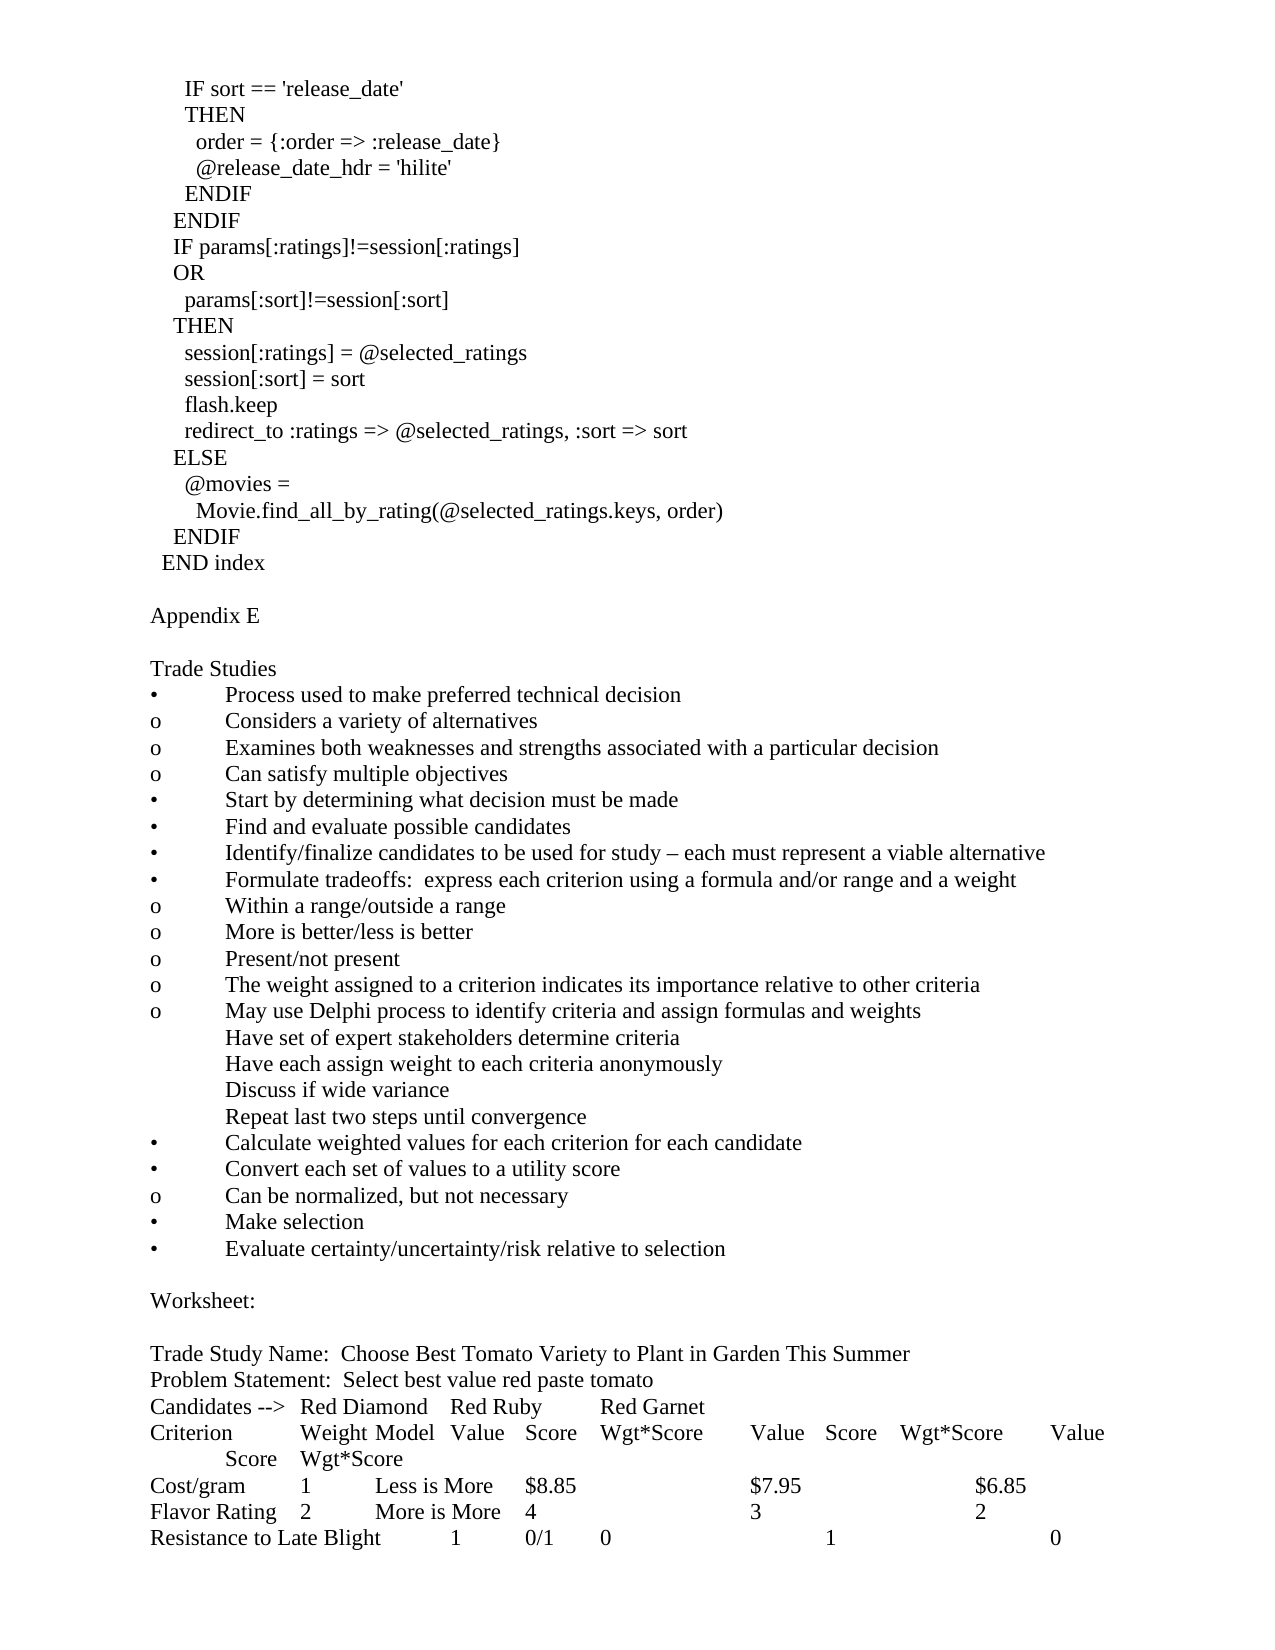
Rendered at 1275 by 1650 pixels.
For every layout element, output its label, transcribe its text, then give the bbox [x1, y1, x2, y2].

text session[:sort] = sort [150, 365, 1125, 391]
text • Find and evaluate possible candidates [150, 813, 1125, 839]
text • Start by determining what decision must be made [150, 787, 1125, 813]
text Resistance to Late Blight 1 0/1 0 1 0 [150, 1524, 1125, 1551]
text session[:ratings] = @selected_ratings [150, 338, 1125, 365]
text ENDIF [150, 207, 1125, 233]
text • Make selection [150, 1208, 1125, 1234]
text o Considers a variety of alternatives [150, 707, 1125, 734]
text Flavor Rating 2 More is More 4 3 2 [150, 1498, 1125, 1524]
text order = {:order => :release_date} [150, 128, 1125, 154]
text Problem Statement: Select best value red paste tomato [150, 1366, 1125, 1393]
text o Present/not present [150, 945, 1125, 971]
text Appendix E [150, 602, 1125, 628]
text • Identify/finalize candidates to be used for study – each must represent a viable alternative [150, 839, 1125, 866]
text o More is better/less is better [150, 918, 1125, 945]
text • Process used to make preferred technical decision [150, 681, 1125, 707]
text • Formulate tradeoffs: express each criterion using a formula and/or range and a weight [150, 866, 1125, 892]
text Trade Studies [150, 655, 1125, 681]
text IF params[:ratings]!=session[:ratings] [150, 233, 1125, 259]
text params[:sort]!=session[:sort] [150, 286, 1125, 312]
text • Convert each set of values to a utility score [150, 1156, 1125, 1182]
text Movie.find_all_by_rating(@selected_ratings.keys, order) [150, 497, 1125, 523]
text Cost/gram 1 Less is More $8.85 $7.95 $6.85 [150, 1472, 1125, 1498]
text THEN [150, 312, 1125, 338]
text Criterion Weight Model Value Score Wgt*Score Value Score Wgt*Score Value Score Wgt*Score [150, 1419, 1125, 1472]
text o Can satisfy multiple objectives [150, 760, 1125, 787]
text ENDIF [150, 523, 1125, 549]
text • Evaluate certainty/uncertainty/risk relative to selection [150, 1234, 1125, 1261]
text o May use Delphi process to identify criteria and assign formulas and weights [150, 997, 1125, 1024]
text o Examines both weaknesses and strengths associated with a particular decision [150, 734, 1125, 760]
text Trade Study Name: Choose Best Tomato Variety to Plant in Garden This Summer [150, 1340, 1125, 1366]
text o The weight assigned to a criterion indicates its importance relative to other criteria [150, 971, 1125, 997]
text  Repeat last two steps until convergence [150, 1103, 1125, 1129]
text o Can be normalized, but not necessary [150, 1182, 1125, 1208]
text  Discuss if wide variance [150, 1076, 1125, 1103]
text redirect_to :ratings => @selected_ratings, :sort => sort [150, 418, 1125, 444]
text Worksheet: [150, 1287, 1125, 1314]
text THEN [150, 101, 1125, 128]
text Candidates --> Red Diamond Red Ruby Red Garnet [150, 1393, 1125, 1419]
text END index [150, 549, 1125, 576]
text  Have each assign weight to each criteria anonymously [150, 1050, 1125, 1076]
text flash.keep [150, 391, 1125, 418]
text @release_date_hdr = 'hilite' [150, 154, 1125, 180]
text o Within a range/outside a range [150, 892, 1125, 918]
text • Calculate weighted values for each criterion for each candidate [150, 1129, 1125, 1156]
text ELSE [150, 444, 1125, 470]
text @movies = [150, 470, 1125, 497]
text ENDIF [150, 180, 1125, 207]
text OR [150, 259, 1125, 286]
text  Have set of expert stakeholders determine criteria [150, 1024, 1125, 1050]
text IF sort == 'release_date' [150, 75, 1125, 101]
